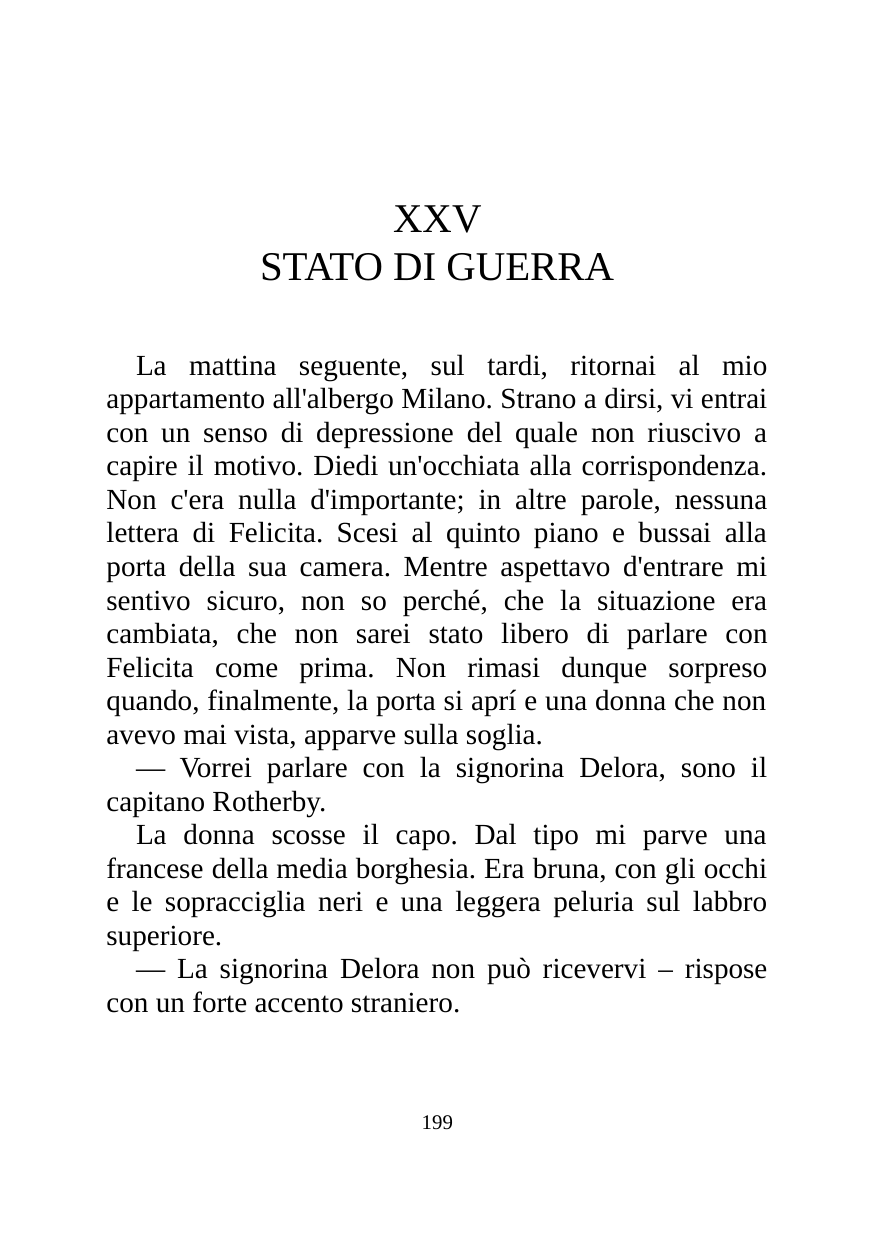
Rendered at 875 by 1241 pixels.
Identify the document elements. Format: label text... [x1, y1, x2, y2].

text — Vorrei parlare con la signorina Delora, sono il capitano Rotherby. [106, 750, 768, 817]
subtitle XXV Stato di guerra [106, 195, 768, 289]
text La donna scosse il capo. Dal tipo mi parve una francese della media borghesia. Era bruna, con gli occhi e le sopracciglia neri e una leggera peluria sul labbro superiore. [106, 817, 768, 952]
text La mattina seguente, sul tardi, ritornai al mio appartamento all'albergo Milano. Strano a dirsi, vi entrai con un senso di depressione del quale non riuscivo a capire il motivo. Diedi un'occhiata alla corrispondenza. Non c'era nulla d'importante; in altre parole, nessuna lettera di Felicita. Scesi al quinto piano e bussai alla porta della sua camera. Mentre aspettavo d'entrare mi sentivo sicuro, non so perché, che la situazione era cambiata, che non sarei stato libero di parlare con Felicita come prima. Non rimasi dunque sorpreso quando, finalmente, la porta si aprí e una donna che non avevo mai vista, apparve sulla soglia. [106, 348, 768, 750]
text — La signorina Delora non può ricevervi – rispose con un forte accento straniero. [106, 952, 768, 1019]
